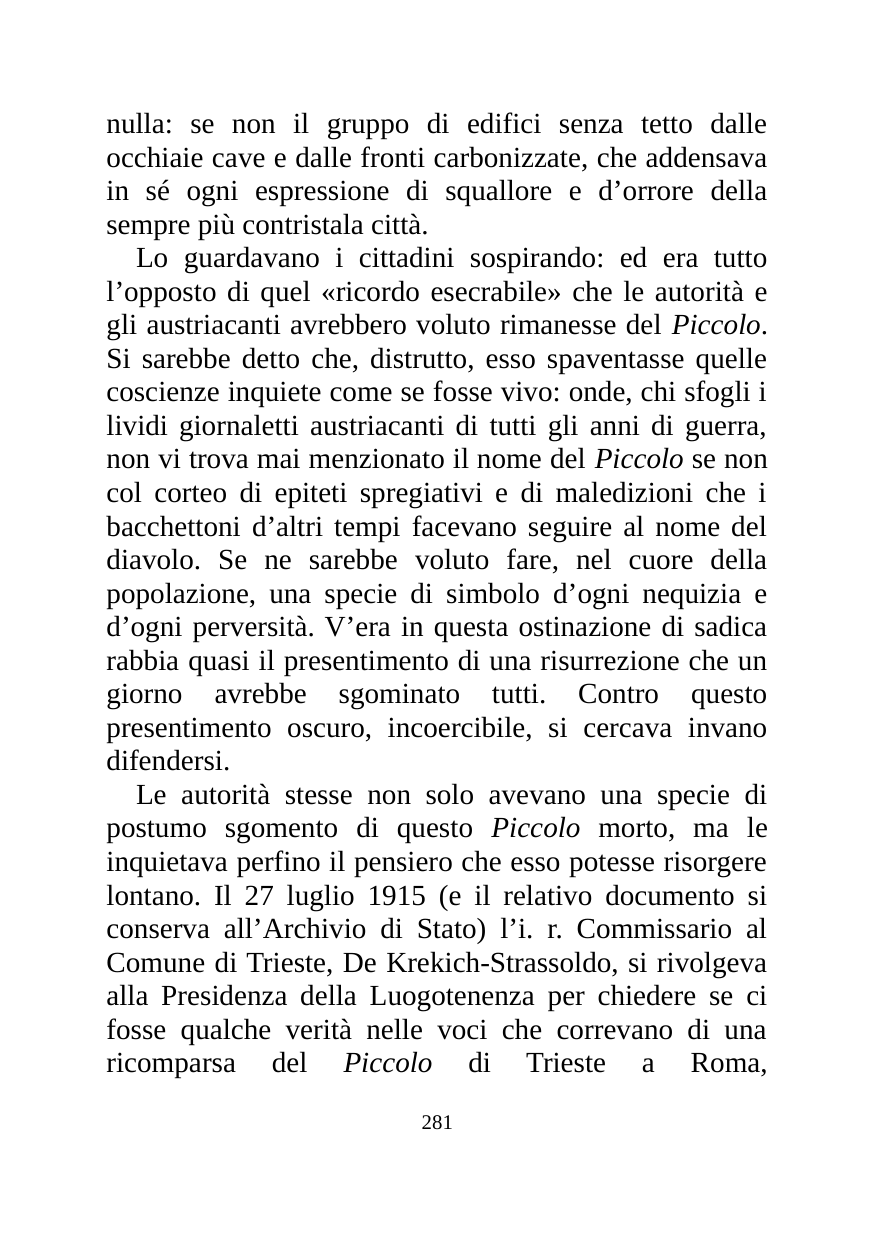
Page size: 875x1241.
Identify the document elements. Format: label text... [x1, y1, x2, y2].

text Lo guardavano i cittadini sospirando: ed era tutto l’opposto di quel «ricordo esecrabile» che le autorità e gli austriacanti avrebbero voluto rimanesse del Piccolo. Si sarebbe detto che, distrutto, esso spaventasse quelle coscienze inquiete come se fosse vivo: onde, chi sfogli i lividi giornaletti austriacanti di tutti gli anni di guerra, non vi trova mai menzionato il nome del Piccolo se non col corteo di epiteti spregiativi e di maledizioni che i bacchettoni d’altri tempi facevano seguire al nome del diavolo. Se ne sarebbe voluto fare, nel cuore della popolazione, una specie di simbolo d’ogni nequizia e d’ogni perversità. V’era in questa ostinazione di sadica rabbia quasi il presentimento di una risurrezione che un giorno avrebbe sgominato tutti. Contro questo presentimento oscuro, incoercibile, si cercava invano difendersi. [106, 240, 768, 777]
text nulla: se non il gruppo di edifici senza tetto dalle occhiaie cave e dalle fronti carbonizzate, che addensava in sé ogni espressione di squallore e d’orrore della sempre più contristala città. [106, 106, 768, 240]
text Le autorità stesse non solo avevano una specie di postumo sgomento di questo Piccolo morto, ma le inquietava perfino il pensiero che esso potesse risorgere lontano. Il 27 luglio 1915 (e il relativo documento si conserva all’Archivio di Stato) l’i. r. Commissario al Comune di Trieste, De Krekich-Strassoldo, si rivolgeva alla Presidenza della Luogotenenza per chiedere se ci fosse qualche verità nelle voci che correvano di una ricomparsa del Piccolo di Trieste a Roma, [106, 777, 768, 1079]
